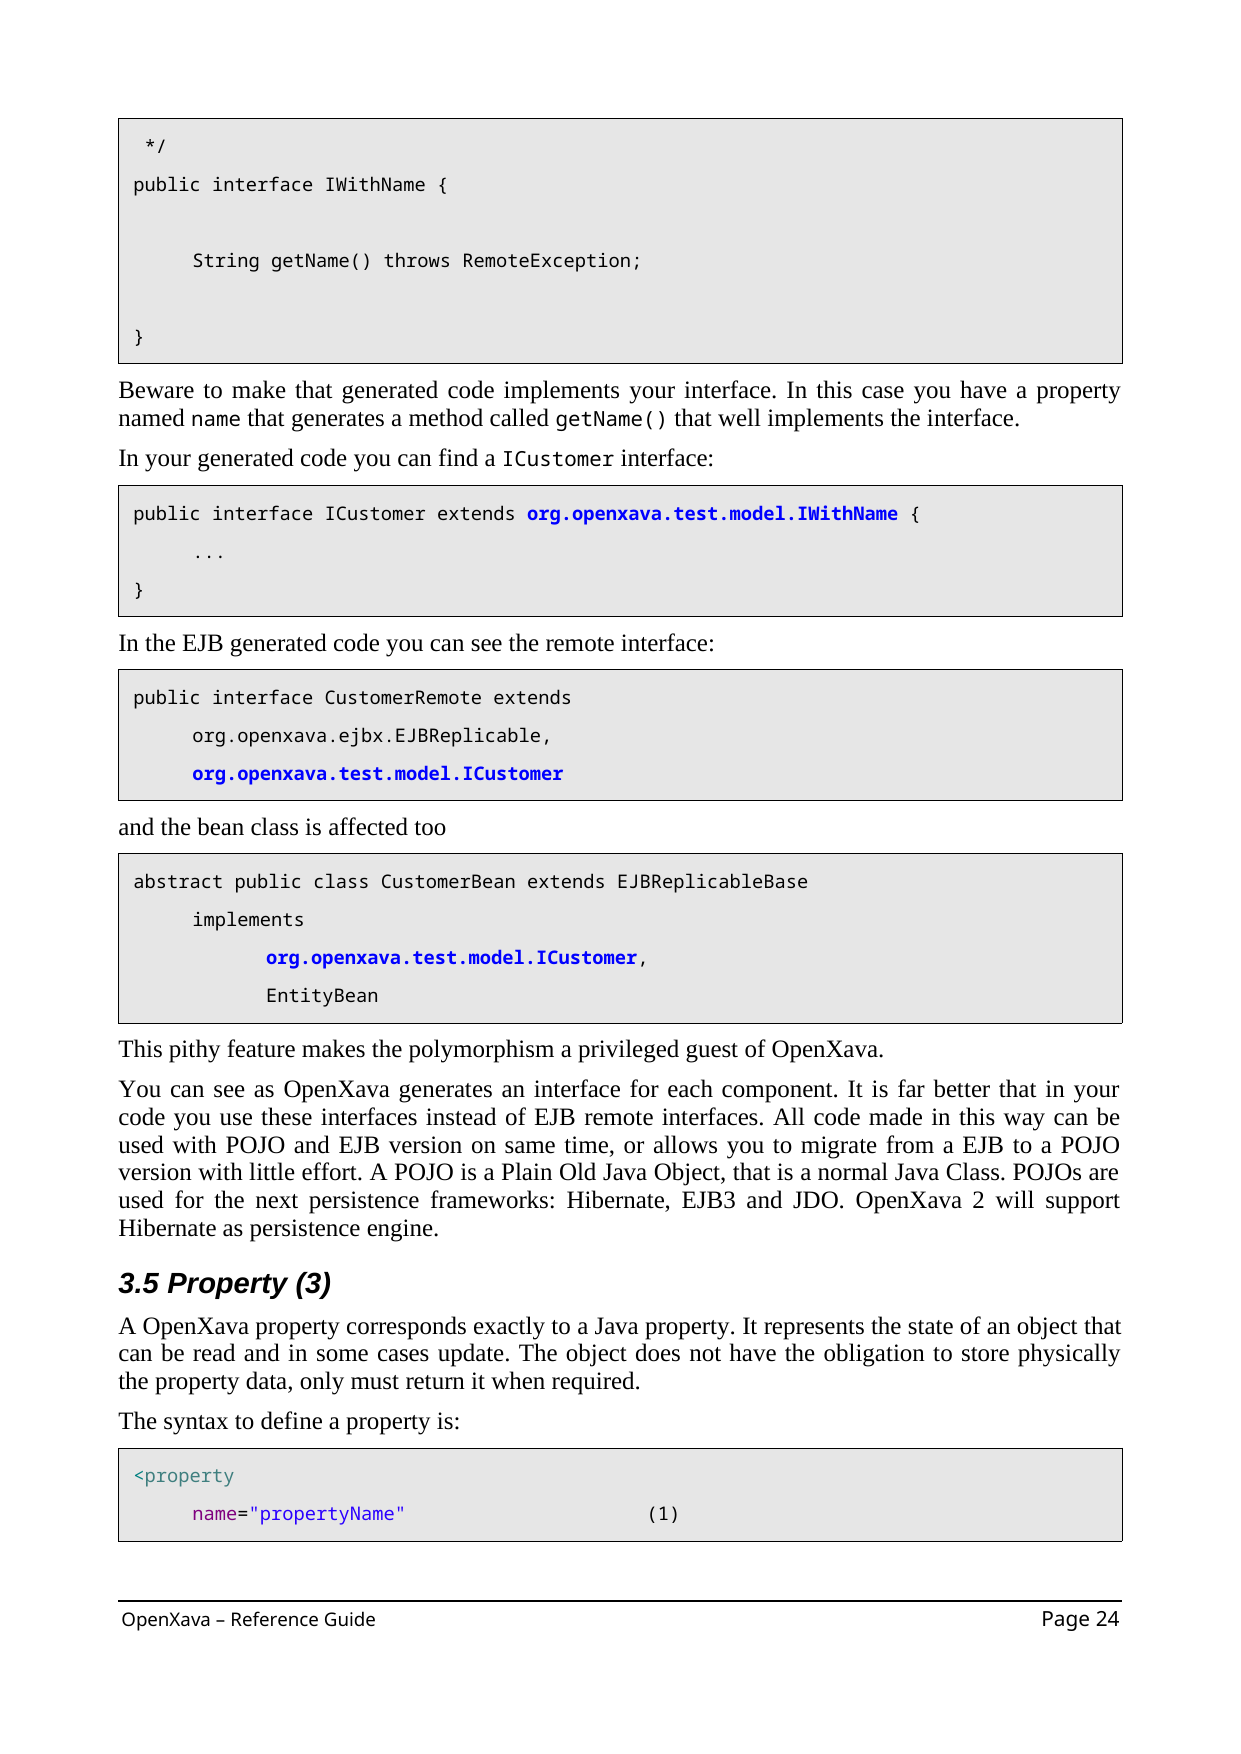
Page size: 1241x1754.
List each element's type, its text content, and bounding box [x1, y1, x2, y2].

text You can see as OpenXava generates an interface for each component. It is far better that in your code you use these interfaces instead of EJB remote interfaces. All code made in this way can be used with POJO and EJB version on same time, or allows you to migrate from a EJB to a POJO version with little effort. A POJO is a Plain Old Java Object, that is a normal Java Class. POJOs are used for the next persistence frameworks: Hibernate, EJB3 and JDO. OpenXava 2 will support Hibernate as persistence engine. [118, 1075, 1122, 1242]
text A OpenXava property corresponds exactly to a Java property. It represents the state of an object that can be read and in some cases update. The object does not have the obligation to store physically the property data, only must return it when required. [118, 1312, 1122, 1395]
text String getName() throws RemoteException; [119, 232, 1122, 270]
text ... [119, 523, 1122, 561]
text org.openxava.test.model.ICustomer [119, 745, 1122, 800]
text In the EJB generated code you can see the remote interface: [118, 629, 1122, 657]
text implements [119, 891, 1122, 929]
text and the bean class is affected too [118, 813, 1122, 841]
text <property [119, 1449, 1122, 1486]
text This pithy feature makes the polymorphism a privileged guest of OpenXava. [118, 1035, 1122, 1063]
text org.openxava.test.model.ICustomer, [119, 929, 1122, 967]
text In your generated code you can find a ICustomer interface: [118, 444, 1122, 473]
subtitle Property (3) [118, 1267, 1122, 1299]
text The syntax to define a property is: [118, 1407, 1122, 1435]
text public interface IWithName { [119, 156, 1122, 194]
text EntityBean [119, 967, 1122, 1023]
text public interface ICustomer extends org.openxava.test.model.IWithName { [119, 486, 1122, 523]
text */ [119, 119, 1122, 156]
text public interface CustomerRemote extends [119, 670, 1122, 707]
text org.openxava.ejbx.EJBReplicable, [119, 707, 1122, 745]
text name="propertyName" (1) [119, 1486, 1122, 1541]
text } [119, 561, 1122, 616]
text abstract public class CustomerBean extends EJBReplicableBase [119, 854, 1122, 891]
text } [119, 308, 1122, 363]
text Beware to make that generated code implements your interface. In this case you have a property named name that generates a method called getName() that well implements the interface. [118, 376, 1122, 432]
